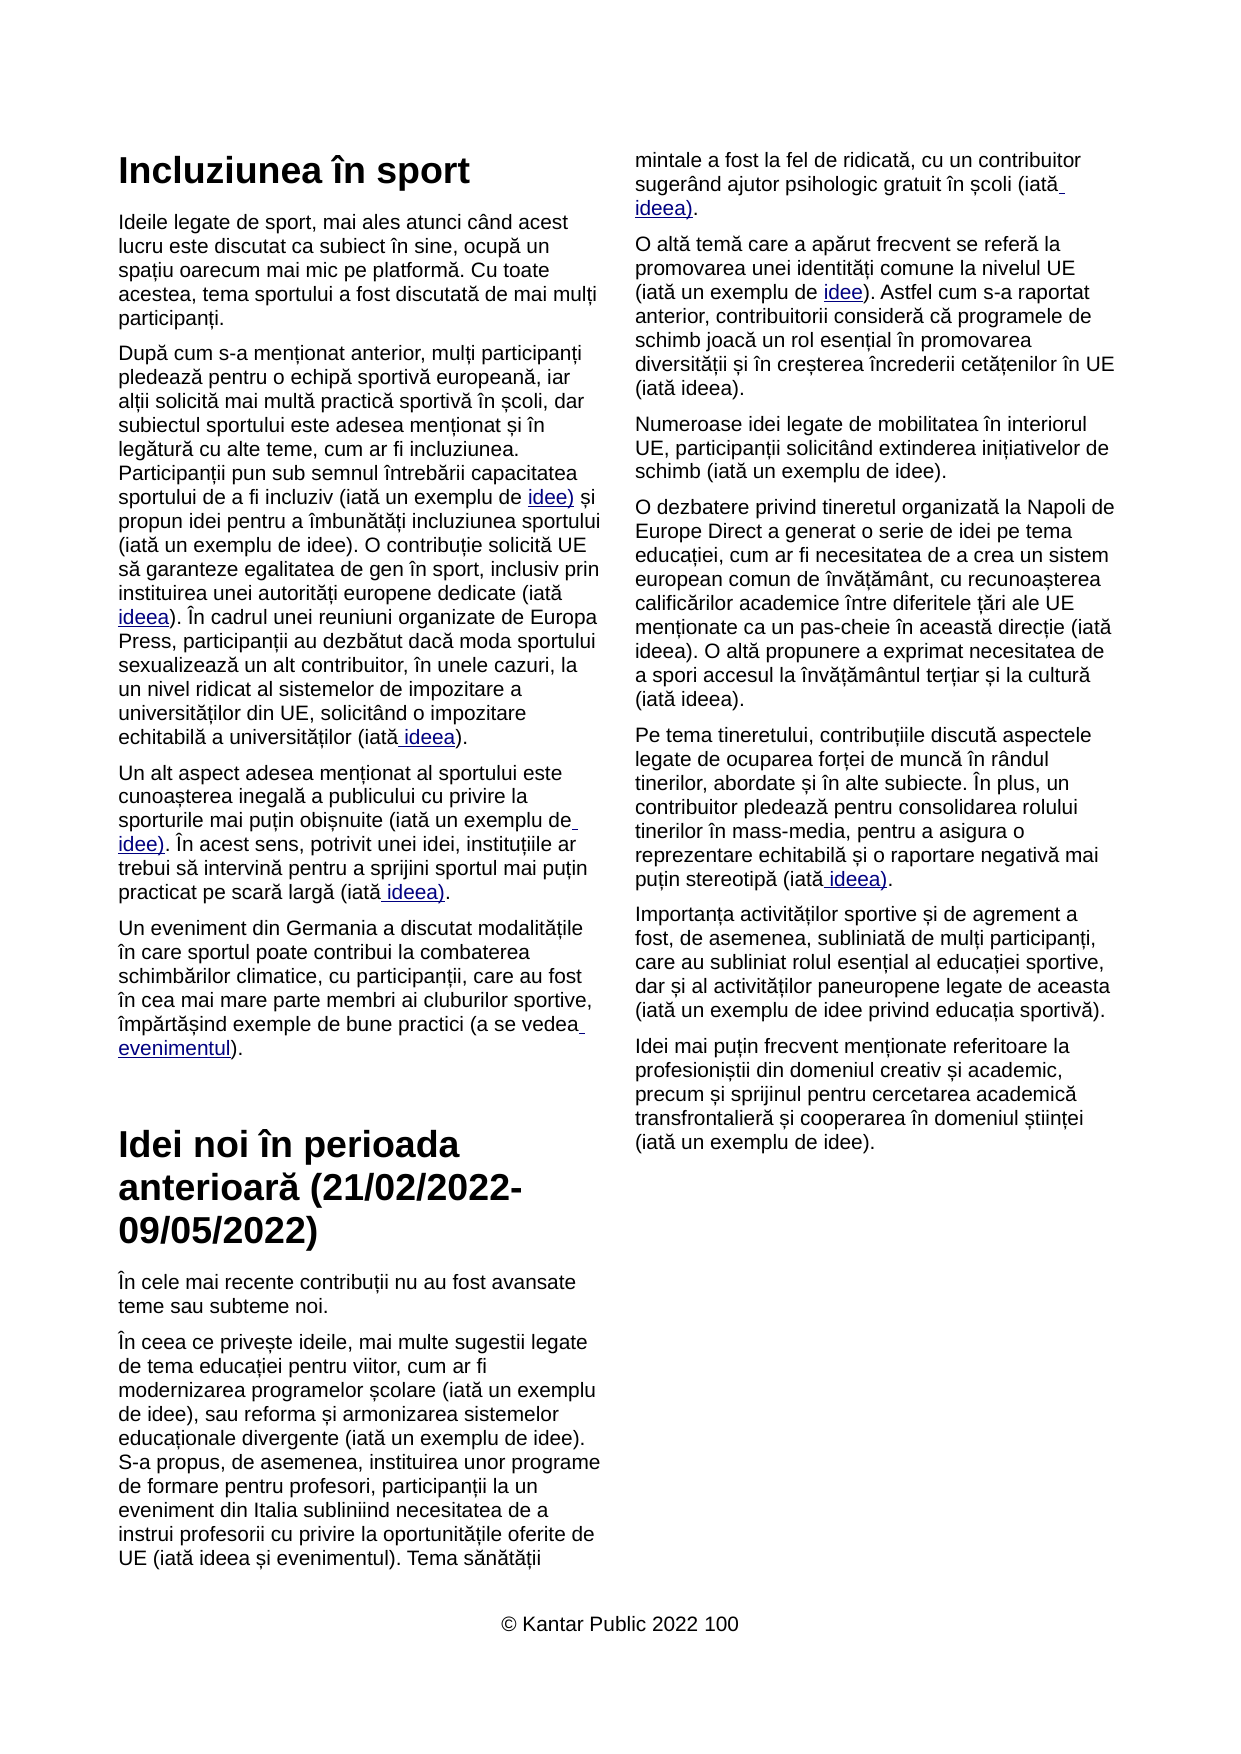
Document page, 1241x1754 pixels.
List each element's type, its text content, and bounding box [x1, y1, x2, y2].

text Numeroase idei legate de mobilitatea în interiorul UE, participanții solicitând extinderea inițiativelor de schimb (iată un exemplu de idee). [635, 411, 1122, 483]
subtitle Incluziunea în sport [118, 148, 605, 191]
text Importanța activităților sportive și de agrement a fost, de asemenea, subliniată de mulți participanți, care au subliniat rolul esențial al educației sportive, dar și al activităților paneuropene legate de aceasta (iată un exemplu de idee privind educația sportivă). [635, 902, 1122, 1022]
text mintale a fost la fel de ridicată, cu un contribuitor sugerând ajutor psihologic gratuit în școli (iată ideea). [635, 148, 1122, 220]
text O altă temă care a apărut frecvent se referă la promovarea unei identități comune la nivelul UE (iată un exemplu de idee). Astfel cum s-a raportat anterior, contribuitorii consideră că programele de schimb joacă un rol esențial în promovarea diversității și în creșterea încrederii cetățenilor în UE (iată ideea). [635, 232, 1122, 399]
text În cele mai recente contribuții nu au fost avansate teme sau subteme noi. [118, 1270, 605, 1318]
text Idei mai puțin frecvent menționate referitoare la profesioniștii din domeniul creativ și academic, precum și sprijinul pentru cercetarea academică transfrontalieră și cooperarea în domeniul științei (iată un exemplu de idee). [635, 1034, 1122, 1154]
text O dezbatere privind tineretul organizată la Napoli de Europe Direct a generat o serie de idei pe tema educației, cum ar fi necesitatea de a crea un sistem european comun de învățământ, cu recunoașterea calificărilor academice între diferitele țări ale UE menționate ca un pas-cheie în această direcție (iată ideea). O altă propunere a exprimat necesitatea de a spori accesul la învățământul terțiar și la cultură (iată ideea). [635, 495, 1122, 711]
subtitle Idei noi în perioada anterioară (21/02/2022-09/05/2022) [118, 1122, 605, 1252]
text Pe tema tineretului, contribuțiile discută aspectele legate de ocuparea forței de muncă în rândul tinerilor, abordate și în alte subiecte. În plus, un contribuitor pledează pentru consolidarea rolului tinerilor în mass-media, pentru a asigura o reprezentare echitabilă și o raportare negativă mai puțin stereotipă (iată ideea). [635, 723, 1122, 890]
text În ceea ce privește ideile, mai multe sugestii legate de tema educației pentru viitor, cum ar fi modernizarea programelor școlare (iată un exemplu de idee), sau reforma și armonizarea sistemelor educaționale divergente (iată un exemplu de idee). S-a propus, de asemenea, instituirea unor programe de formare pentru profesori, participanții la un eveniment din Italia subliniind necesitatea de a instrui profesorii cu privire la oportunitățile oferite de UE (iată ideea și evenimentul). Tema sănătății [118, 1330, 605, 1569]
text Un alt aspect adesea menționat al sportului este cunoașterea inegală a publicului cu privire la sporturile mai puțin obișnuite (iată un exemplu de idee). În acest sens, potrivit unei idei, instituțiile ar trebui să intervină pentru a sprijini sportul mai puțin practicat pe scară largă (iată ideea). [118, 760, 605, 904]
text După cum s-a menționat anterior, mulți participanți pledează pentru o echipă sportivă europeană, iar alții solicită mai multă practică sportivă în școli, dar subiectul sportului este adesea menționat și în legătură cu alte teme, cum ar fi incluziunea. Participanții pun sub semnul întrebării capacitatea sportului de a fi incluziv (iată un exemplu de idee) și propun idei pentru a îmbunătăți incluziunea sportului (iată un exemplu de idee). O contribuție solicită UE să garanteze egalitatea de gen în sport, inclusiv prin instituirea unei autorități europene dedicate (iată ideea). În cadrul unei reuniuni organizate de Europa Press, participanții au dezbătut dacă moda sportului sexualizează un alt contribuitor, în unele cazuri, la un nivel ridicat al sistemelor de impozitare a universităților din UE, solicitând o impozitare echitabilă a universităților (iată ideea). [118, 341, 605, 748]
text Ideile legate de sport, mai ales atunci când acest lucru este discutat ca subiect în sine, ocupă un spațiu oarecum mai mic pe platformă. Cu toate acestea, tema sportului a fost discutată de mai mulți participanți. [118, 209, 605, 329]
text Un eveniment din Germania a discutat modalitățile în care sportul poate contribui la combaterea schimbărilor climatice, cu participanții, care au fost în cea mai mare parte membri ai cluburilor sportive, împărtășind exemple de bune practici (a se vedea evenimentul). [118, 916, 605, 1060]
